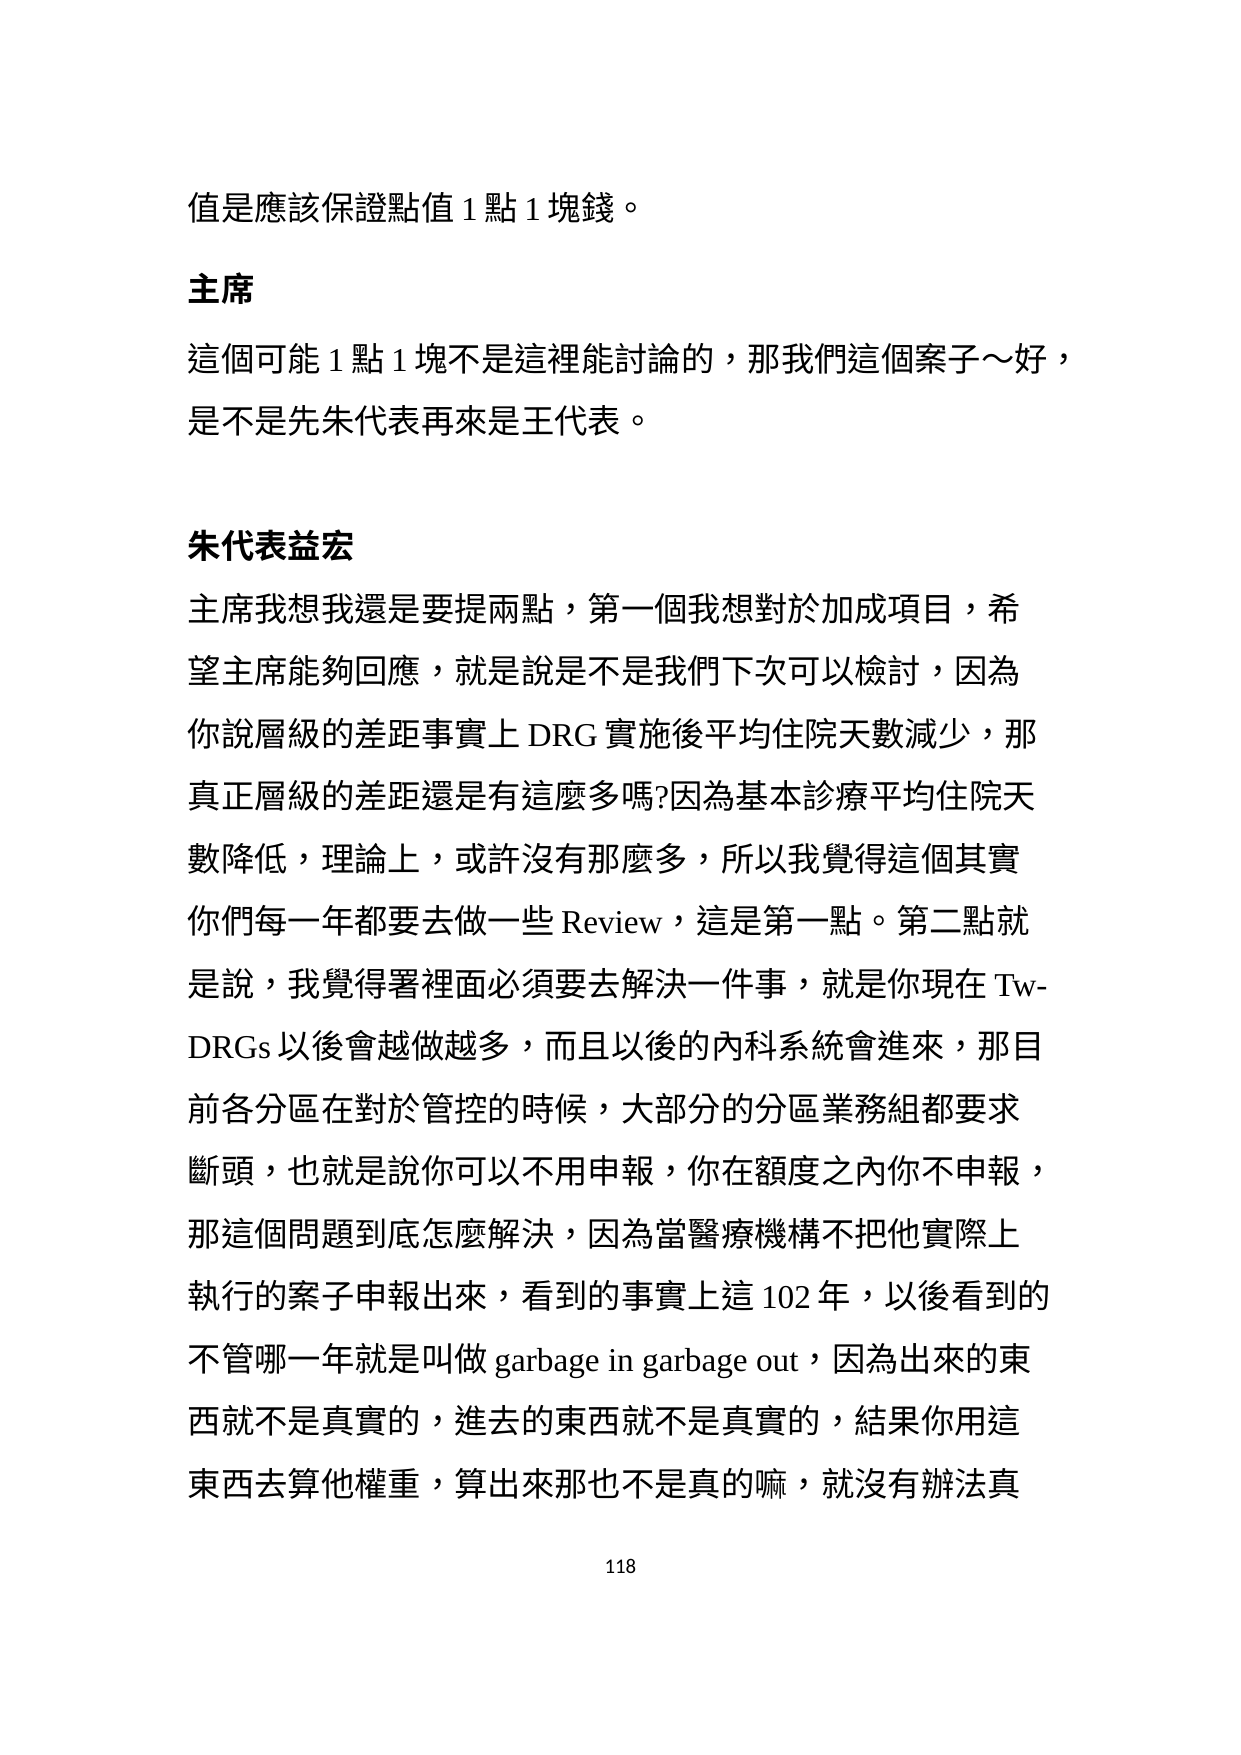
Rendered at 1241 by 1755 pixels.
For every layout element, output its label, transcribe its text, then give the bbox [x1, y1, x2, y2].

text 主席 [187, 245, 1053, 308]
text 朱代表益宏 [187, 503, 1053, 565]
text 主席我想我還是要提兩點，第一個我想對於加成項目，希望主席能夠回應，就是說是不是我們下次可以檢討，因為你說層級的差距事實上DRG實施後平均住院天數減少，那真正層級的差距還是有這麼多嗎?因為基本診療平均住院天數降低，理論上，或許沒有那麼多，所以我覺得這個其實你們每一年都要去做一些Review，這是第一點。第二點就是說，我覺得署裡面必須要去解決一件事，就是你現在Tw-DRGs以後會越做越多，而且以後的內科系統會進來，那目前各分區在對於管控的時候，大部分的分區業務組都要求斷頭，也就是說你可以不用申報，你在額度之內你不申報，那這個問題到底怎麼解決，因為當醫療機構不把他實際上執行的案子申報出來，看到的事實上這102年，以後看到的不管哪一年就是叫做garbage in garbage out，因為出來的東西就不是真實的，進去的東西就不是真實的，結果你用這東西去算他權重，算出來那也不是真的嘛，就沒有辦法真 [187, 565, 1053, 1503]
text 值是應該保證點值1點1塊錢。 [187, 164, 1053, 227]
text 這個可能1點1塊不是這裡能討論的，那我們這個案子～好，是不是先朱代表再來是王代表。 [187, 315, 1053, 440]
